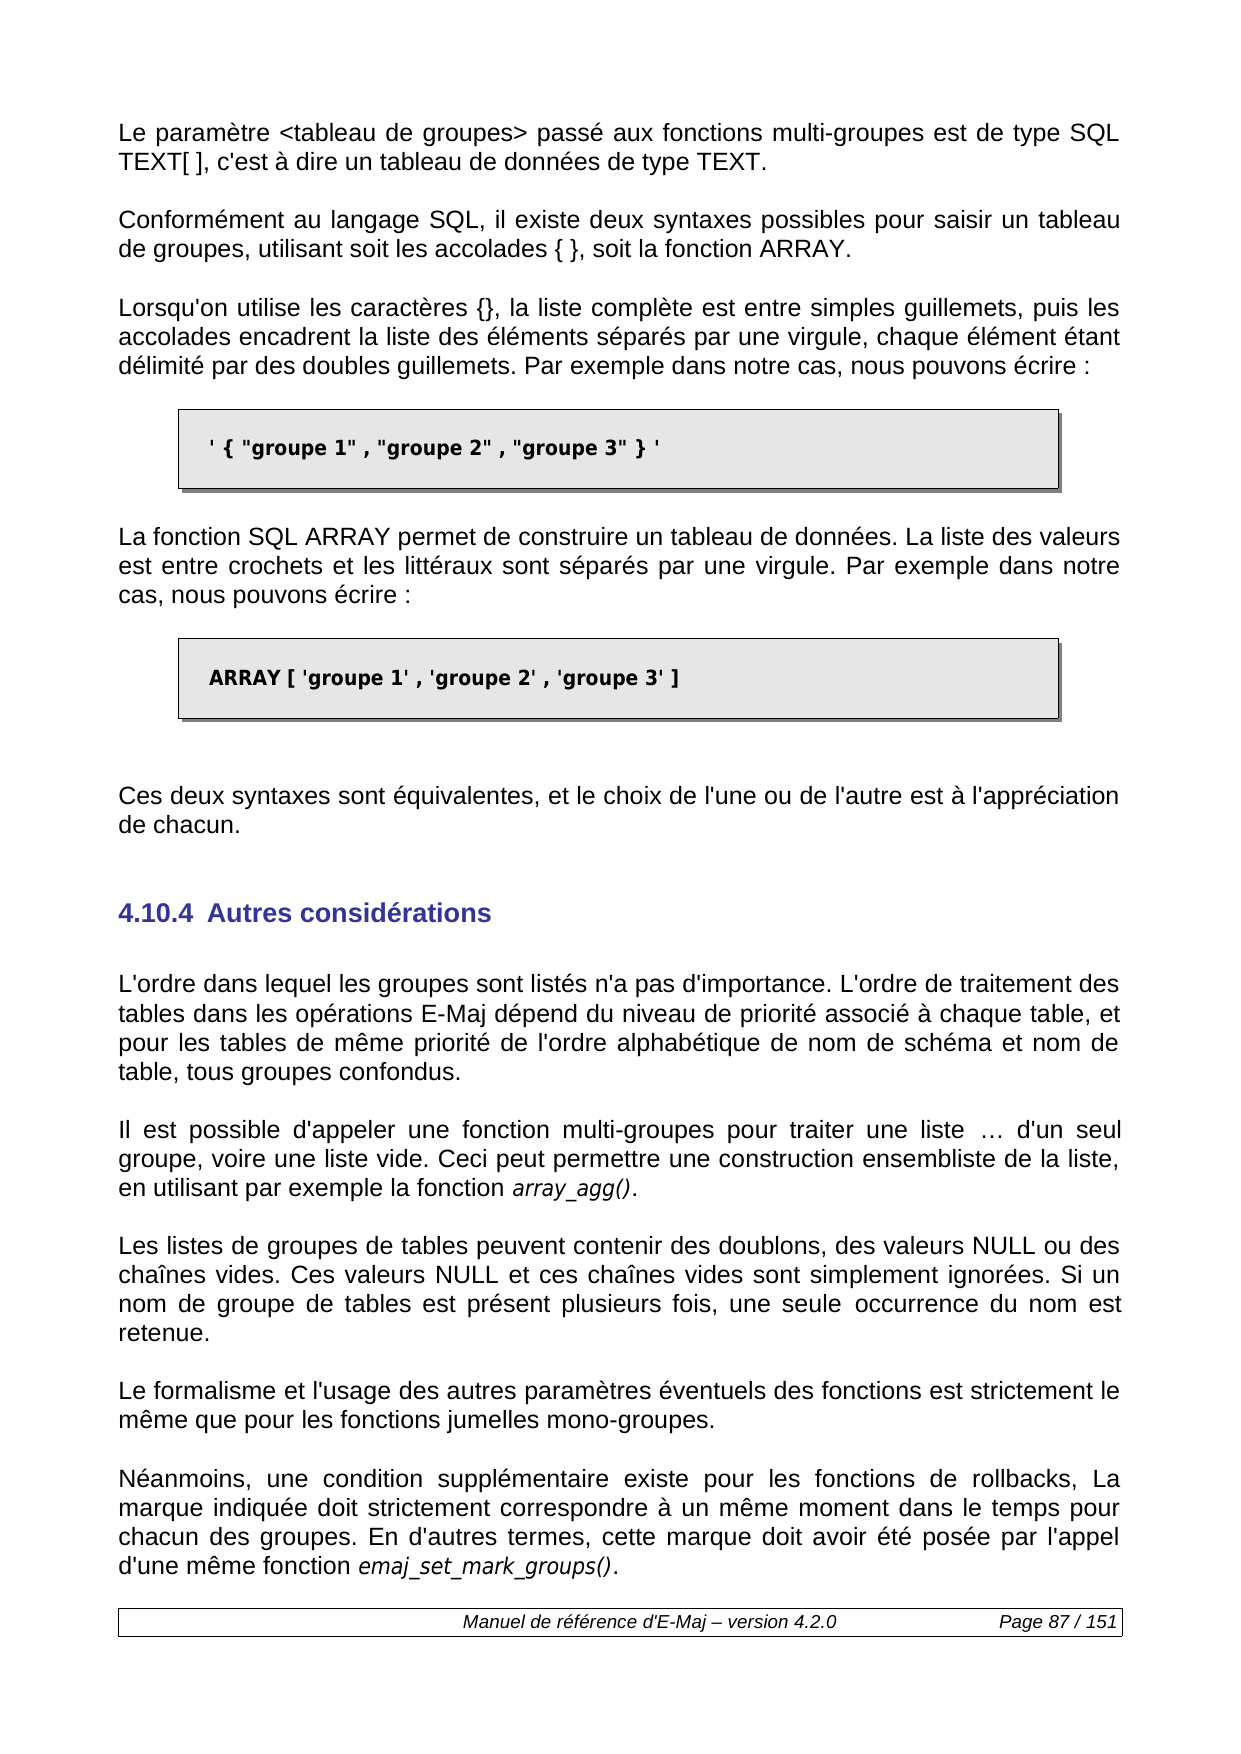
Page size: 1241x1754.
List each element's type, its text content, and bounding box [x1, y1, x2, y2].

text Lorsqu'on utilise les caractères {}, la liste complète est entre simples guillemets, puis les accolades encadrent la liste des éléments séparés par une virgule, chaque élément étant délimité par des doubles guillemets. Par exemple dans notre cas, nous pouvons écrire : [118, 292, 1122, 380]
text Les listes de groupes de tables peuvent contenir des doublons, des valeurs NULL ou des chaînes vides. Ces valeurs NULL et ces chaînes vides sont simplement ignorées. Si un nom de groupe de tables est présent plusieurs fois, une seule occurrence du nom est retenue. [118, 1231, 1122, 1347]
text L'ordre dans lequel les groupes sont listés n'a pas d'importance. L'ordre de traitement des tables dans les opérations E-Maj dépend du niveau de priorité associé à chaque table, et pour les tables de même priorité de l'ordre alphabétique de nom de schéma et nom de table, tous groupes confondus. [118, 969, 1122, 1086]
text Ces deux syntaxes sont équivalentes, et le choix de l'une ou de l'autre est à l'appréciation de chacun. [118, 781, 1122, 839]
text Il est possible d'appeler une fonction multi-groupes pour traiter une liste … d'un seul groupe, voire une liste vide. Ceci peut permettre une construction ensembliste de la liste, en utilisant par exemple la fonction array_agg(). [118, 1115, 1122, 1202]
text ARRAY [ 'groupe 1' , 'groupe 2' , 'groupe 3' ] [179, 663, 1058, 687]
text La fonction SQL ARRAY permet de construire un tableau de données. La liste des valeurs est entre crochets et les littéraux sont séparés par une virgule. Par exemple dans notre cas, nous pouvons écrire : [118, 522, 1122, 609]
text Conformément au langage SQL, il existe deux syntaxes possibles pour saisir un tableau de groupes, utilisant soit les accolades { }, soit la fonction ARRAY. [118, 205, 1122, 263]
text Le formalisme et l'usage des autres paramètres éventuels des fonctions est strictement le même que pour les fonctions jumelles mono-groupes. [118, 1376, 1122, 1434]
text ' { "groupe 1" , "groupe 2" , "groupe 3" } ' [179, 433, 1058, 458]
text Néanmoins, une condition supplémentaire existe pour les fonctions de rollbacks, La marque indiquée doit strictement correspondre à un même moment dans le temps pour chacun des groupes. En d'autres termes, cette marque doit avoir été posée par l'appel d'une même fonction emaj_set_mark_groups(). [118, 1463, 1122, 1580]
text Le paramètre <tableau de groupes> passé aux fonctions multi-groupes est de type SQL TEXT[ ], c'est à dire un tableau de données de type TEXT. [118, 118, 1122, 176]
subtitle Autres considérations [118, 897, 1122, 928]
